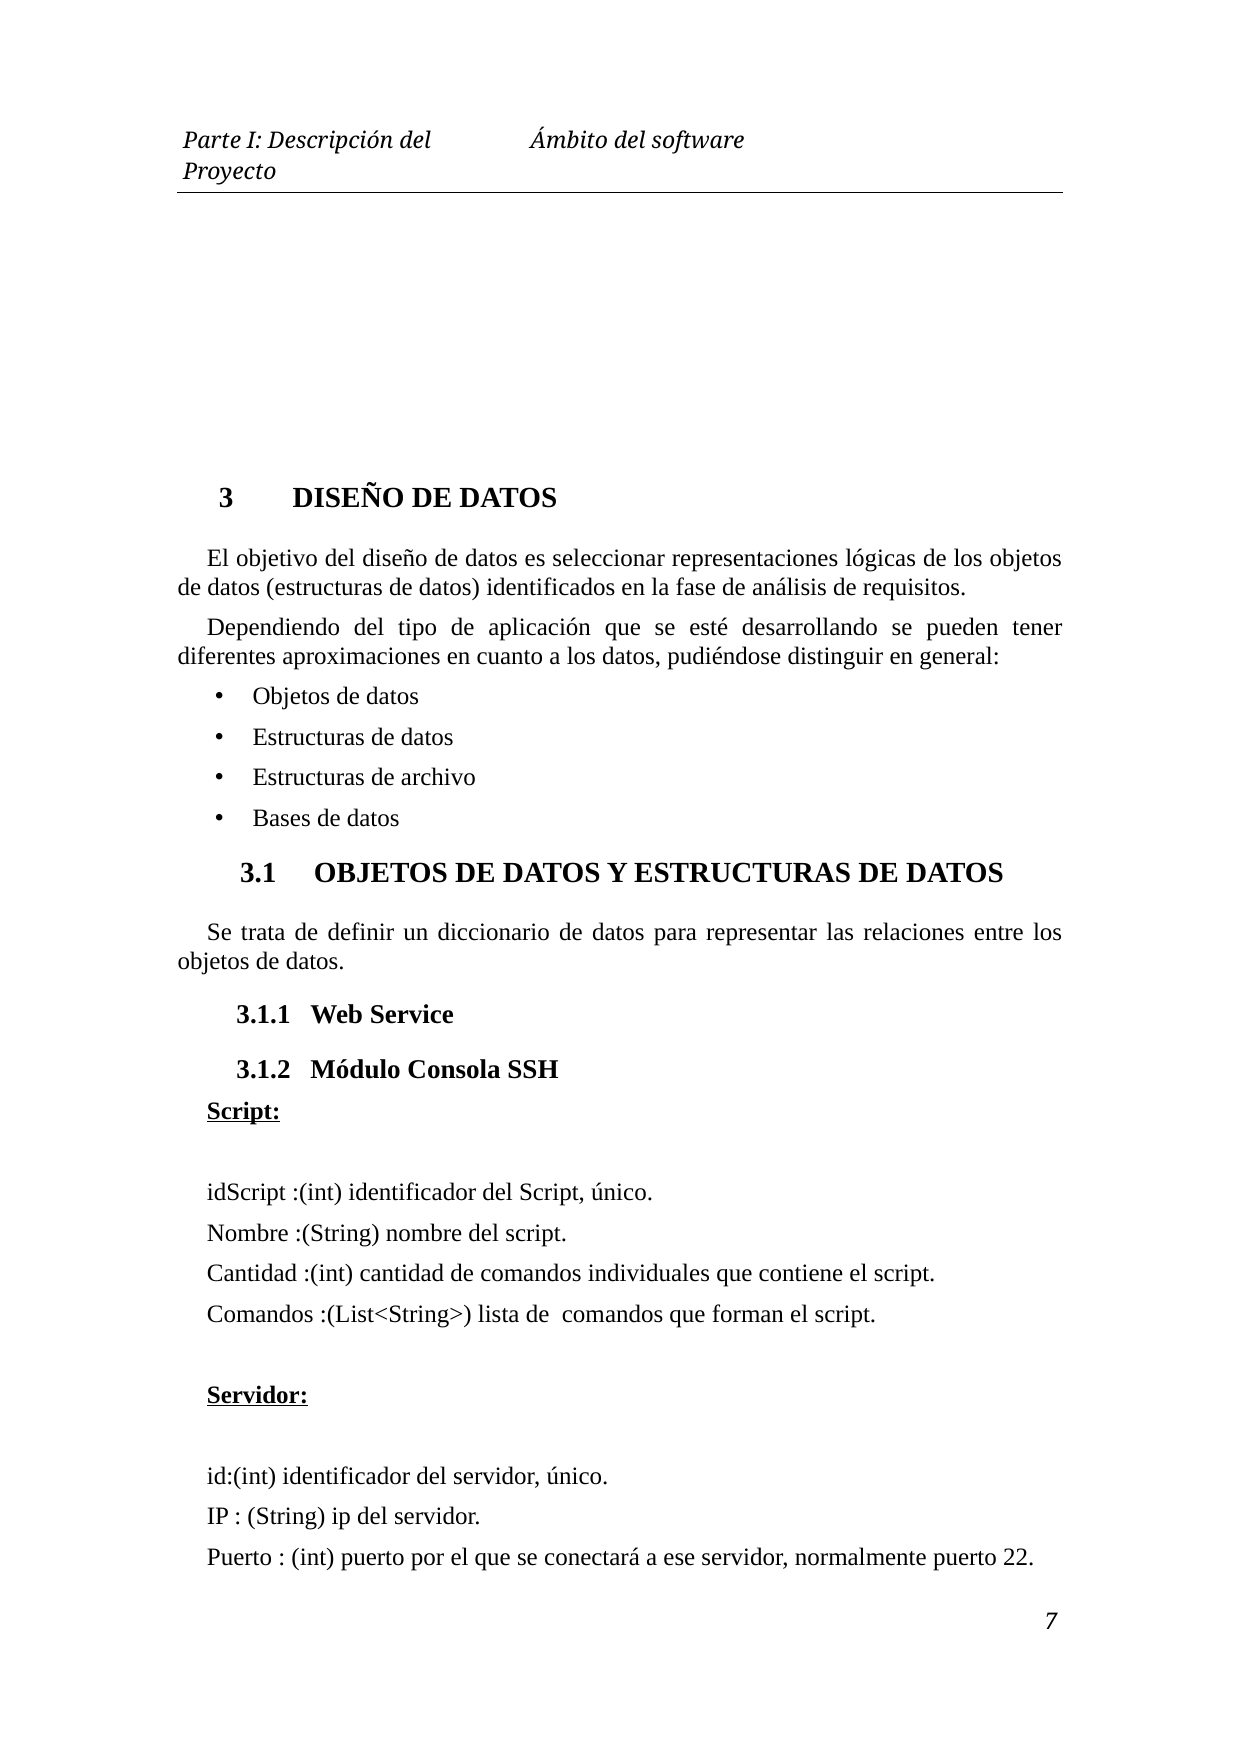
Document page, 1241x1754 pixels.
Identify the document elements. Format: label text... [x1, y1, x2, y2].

list Estructuras de archivo [215, 762, 1063, 791]
text id:(int) identificador del servidor, único. [177, 1461, 1063, 1489]
text Se trata de definir un diccionario de datos para representar las relaciones entre los objetos de datos. [177, 917, 1063, 975]
list Bases de datos [215, 803, 1063, 832]
text Script: [177, 1096, 1063, 1125]
list Estructuras de datos [215, 722, 1063, 751]
text El objetivo del diseño de datos es seleccionar representaciones lógicas de los objetos de datos (estructuras de datos) identificados en la fase de análisis de requisitos. [177, 543, 1063, 600]
list Objetos de datos [215, 681, 1063, 710]
subtitle Módulo Consola SSH [236, 1053, 1004, 1084]
text Comandos :(List<String>) lista de comandos que forman el script. [177, 1299, 1063, 1327]
text Servidor: [177, 1380, 1063, 1408]
text IP : (String) ip del servidor. [177, 1501, 1063, 1530]
subtitle Diseño de datos [218, 481, 1063, 514]
text idScript :(int) identificador del Script, único. [177, 1177, 1063, 1206]
text Dependiendo del tipo de aplicación que se esté desarrollando se pueden tener diferentes aproximaciones en cuanto a los datos, pudiéndose distinguir en general: [177, 612, 1063, 669]
subtitle Web Service [236, 998, 1004, 1029]
text Puerto : (int) puerto por el que se conectará a ese servidor, normalmente puerto 22. [177, 1542, 1063, 1571]
text Cantidad :(int) cantidad de comandos individuales que contiene el script. [177, 1258, 1063, 1287]
text Nombre :(String) nombre del script. [177, 1218, 1063, 1246]
subtitle objetos de datos y estructuras de datos [240, 855, 1063, 889]
